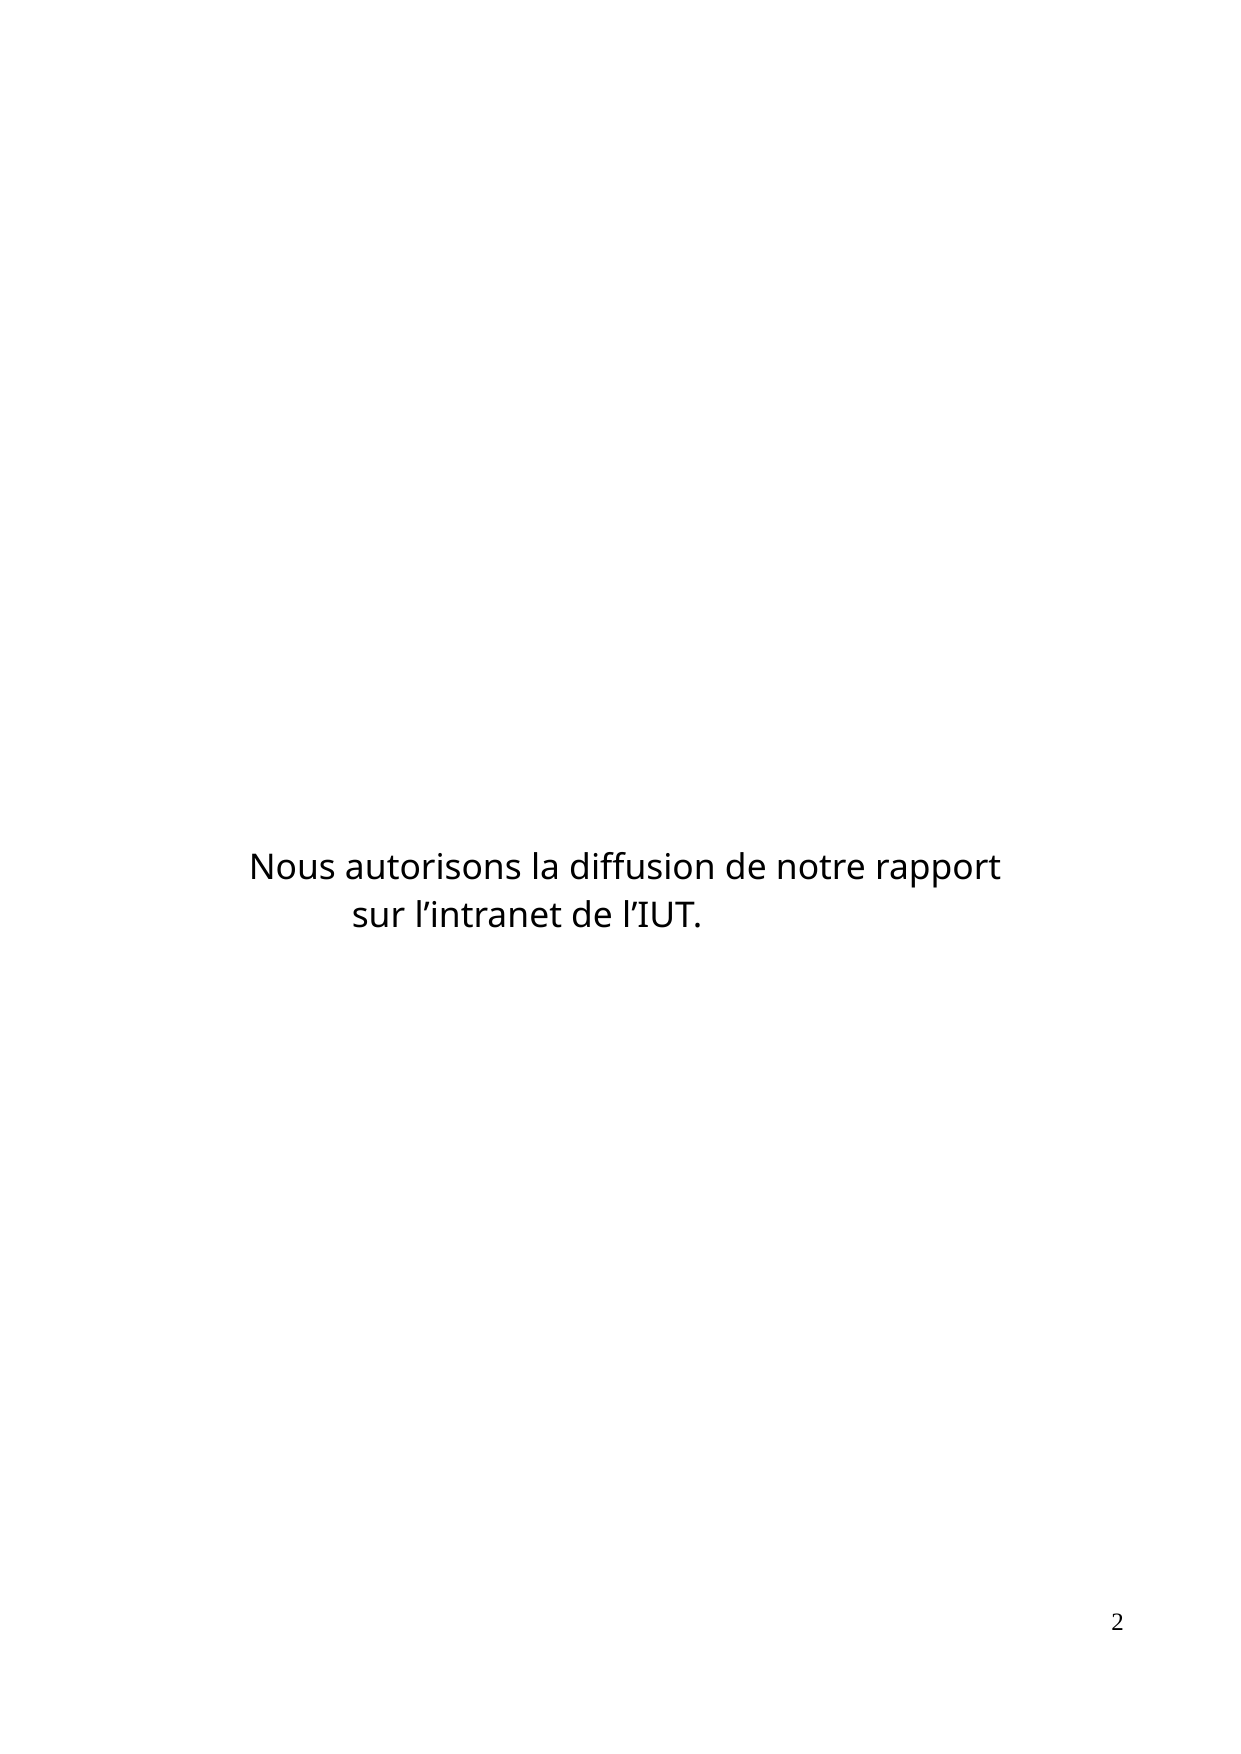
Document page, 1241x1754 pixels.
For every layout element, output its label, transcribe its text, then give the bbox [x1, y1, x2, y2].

text sur l’intranet de l’IUT. [127, 890, 1123, 938]
text Nous autorisons la diffusion de notre rapport [127, 842, 1123, 890]
